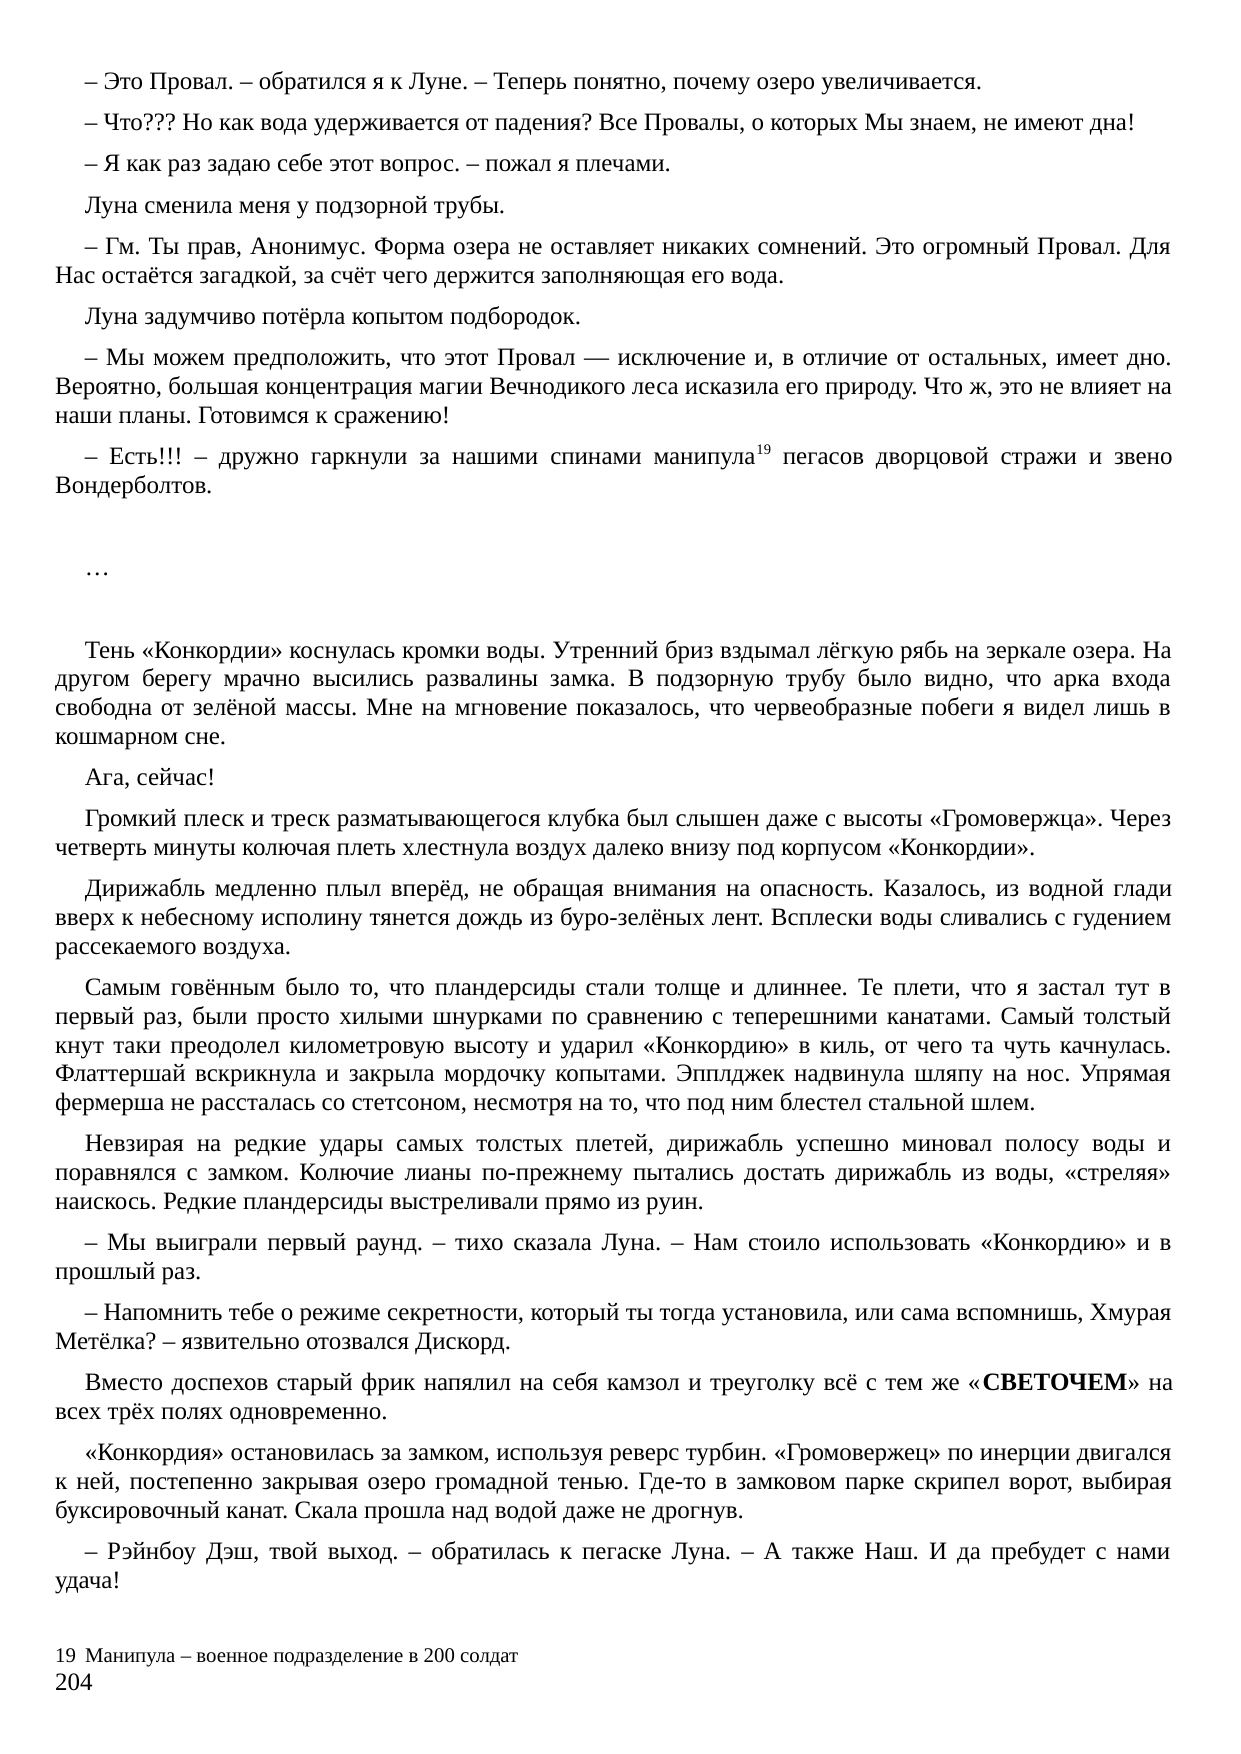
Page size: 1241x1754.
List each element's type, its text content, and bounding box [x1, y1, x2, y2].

text «Конкордия» остановилась за замком, используя реверс турбин. «Громовержец» по инерции двигался к ней, постепенно закрывая озеро громадной тенью. Где-то в замковом парке скрипел ворот, выбирая буксировочный канат. Скала прошла над водой даже не дрогнув. [55, 1437, 1173, 1523]
text – Рэйнбоу Дэш, твой выход. – обратилась к пегаске Луна. – А также Наш. И да пребудет с нами удача! [55, 1536, 1173, 1593]
text – Это Провал. – обратился я к Луне. – Теперь понятно, почему озеро увеличивается. [55, 66, 1173, 95]
text – Мы выиграли первый раунд. – тихо сказала Луна. – Нам стоило использовать «Конкордию» и в прошлый раз. [55, 1227, 1173, 1285]
text … [55, 552, 1173, 581]
text – Мы можем предположить, что этот Провал — исключение и, в отличие от остальных, имеет дно. Вероятно, большая концентрация магии Вечнодикого леса исказила его природу. Что ж, это не влияет на наши планы. Готовимся к сражению! [55, 342, 1173, 428]
text – Гм. Ты прав, Анонимус. Форма озера не оставляет никаких сомнений. Это огромный Провал. Для Нас остаётся загадкой, за счёт чего держится заполняющая его вода. [55, 231, 1173, 288]
text Невзирая на редкие удары самых толстых плетей, дирижабль успешно миновал полосу воды и поравнялся с замком. Колючие лианы по-прежнему пытались достать дирижабль из воды, «стреляя» наискось. Редкие пландерсиды выстреливали прямо из руин. [55, 1128, 1173, 1215]
text Ага, сейчас! [55, 762, 1173, 791]
text Луна сменила меня у подзорной трубы. [55, 190, 1173, 218]
text Самым говённым было то, что пландерсиды стали толще и длиннее. Те плети, что я застал тут в первый раз, были просто хилыми шнурками по сравнению с теперешними канатами. Самый толстый кнут таки преодолел километровую высоту и ударил «Конкордию» в киль, от чего та чуть качнулась. Флаттершай вскрикнула и закрыла мордочку копытами. Эпплджек надвинула шляпу на нос. Упрямая фермерша не рассталась со стетсоном, несмотря на то, что под ним блестел стальной шлем. [55, 972, 1173, 1116]
text Дирижабль медленно плыл вперёд, не обращая внимания на опасность. Казалось, из водной глади вверх к небесному исполину тянется дождь из буро-зелёных лент. Всплески воды сливались с гудением рассекаемого воздуха. [55, 873, 1173, 960]
text Манипула – военное подразделение в 200 солдат [55, 1642, 1173, 1667]
text – Что??? Но как вода удерживается от падения? Все Провалы, о которых Мы знаем, не имеют дна! [55, 107, 1173, 136]
text Тень «Конкордии» коснулась кромки воды. Утренний бриз вздымал лёгкую рябь на зеркале озера. На другом берегу мрачно высились развалины замка. В подзорную трубу было видно, что арка входа свободна от зелёной массы. Мне на мгновение показалось, что червеобразные побеги я видел лишь в кошмарном сне. [55, 635, 1173, 750]
text – Напомнить тебе о режиме секретности, который ты тогда установила, или сама вспомнишь, Хмурая Метёлка? – язвительно отозвался Дискорд. [55, 1297, 1173, 1355]
text – Есть!!! – дружно гаркнули за нашими спинами манипула пегасов дворцовой стражи и звено Вондерболтов. [55, 441, 1173, 498]
text – Я как раз задаю себе этот вопрос. – пожал я плечами. [55, 148, 1173, 177]
text Луна задумчиво потёрла копытом подбородок. [55, 301, 1173, 330]
text Вместо доспехов старый фрик напялил на себя камзол и треуголку всё с тем же «СВЕТОЧЕМ» на всех трёх полях одновременно. [55, 1367, 1173, 1425]
text Громкий плеск и треск разматывающегося клубка был слышен даже с высоты «Громовержца». Через четверть минуты колючая плеть хлестнула воздух далеко внизу под корпусом «Конкордии». [55, 803, 1173, 861]
